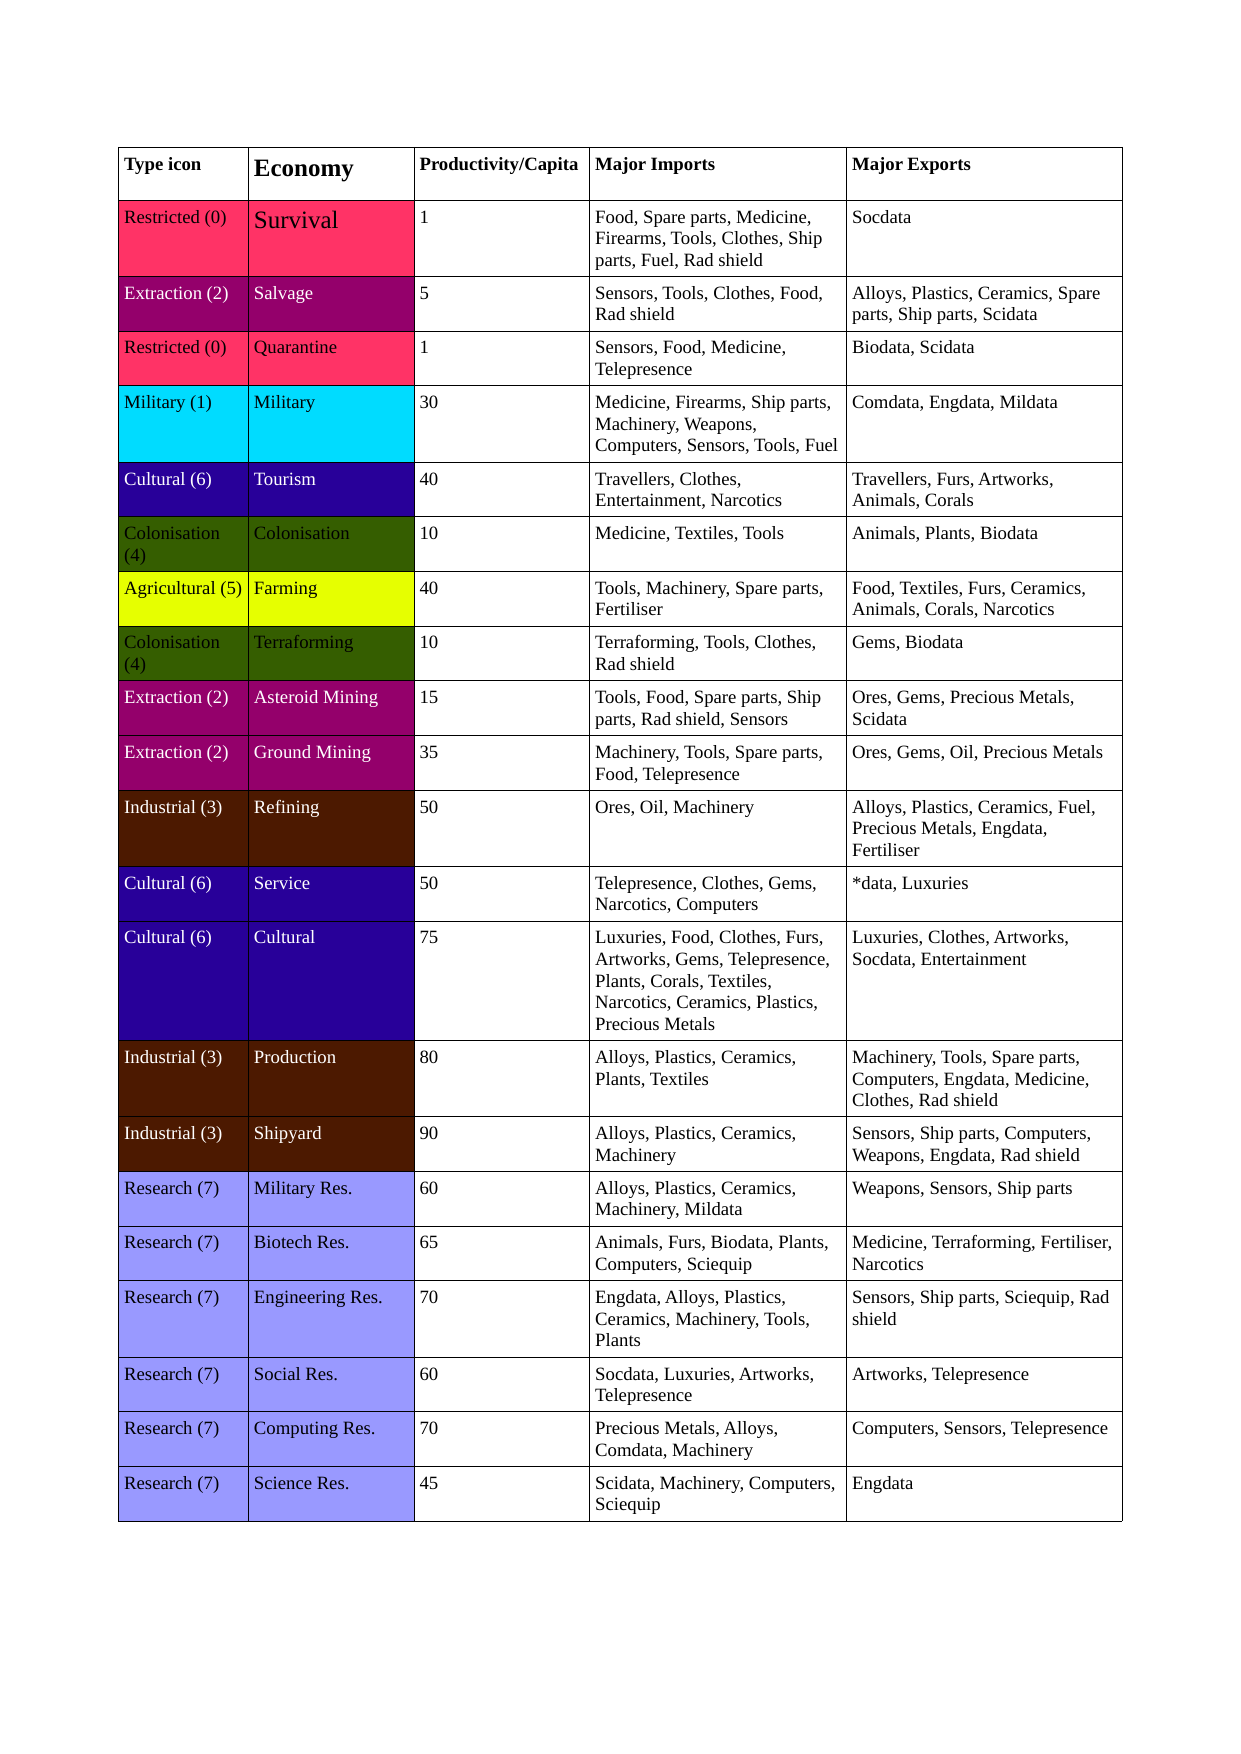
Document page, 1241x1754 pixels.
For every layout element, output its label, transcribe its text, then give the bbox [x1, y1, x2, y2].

table_cell Computers, Sensors, Telepresence [847, 1412, 1122, 1466]
table_cell Gems, Biodata [847, 627, 1122, 680]
table_cell Industrial (3) [119, 791, 248, 866]
table_cell Telepresence, Clothes, Gems, Narcotics, Computers [590, 867, 846, 921]
table_cell Cultural (6) [119, 867, 248, 921]
table_cell Luxuries, Clothes, Artworks, Socdata, Entertainment [847, 922, 1122, 1040]
table_cell Food, Spare parts, Medicine, Firearms, Tools, Clothes, Ship parts, Fuel, Rad shield [590, 201, 846, 276]
table_cell Ores, Oil, Machinery [590, 791, 846, 866]
table_cell 5 [415, 277, 589, 331]
table_cell Service [249, 867, 414, 921]
table_cell Machinery, Tools, Spare parts, Computers, Engdata, Medicine, Clothes, Rad shield [847, 1041, 1122, 1116]
table_cell Ground Mining [249, 736, 414, 790]
table_header Major Exports [847, 148, 1122, 200]
table_cell Quarantine [249, 332, 414, 385]
table_cell Industrial (3) [119, 1041, 248, 1116]
table_cell 70 [415, 1412, 589, 1466]
table_cell Agricultural (5) [119, 572, 248, 626]
table_header Economy [249, 148, 414, 200]
table_cell Tools, Machinery, Spare parts, Fertiliser [590, 572, 846, 626]
table_cell Research (7) [119, 1281, 248, 1357]
table_cell Comdata, Engdata, Mildata [847, 386, 1122, 462]
table_cell Travellers, Furs, Artworks, Animals, Corals [847, 463, 1122, 516]
table_cell Sensors, Tools, Clothes, Food, Rad shield [590, 277, 846, 331]
table_cell Military Res. [249, 1172, 414, 1226]
table_cell Animals, Plants, Biodata [847, 517, 1122, 571]
table_cell Salvage [249, 277, 414, 331]
table_cell Engdata [847, 1467, 1122, 1521]
table_cell Colonisation [249, 517, 414, 571]
table_cell Terraforming [249, 627, 414, 680]
table_cell 1 [415, 201, 589, 276]
table_cell Sensors, Ship parts, Sciequip, Rad shield [847, 1281, 1122, 1357]
table_cell Sensors, Food, Medicine, Telepresence [590, 332, 846, 385]
table_header Productivity/Capita [415, 148, 589, 200]
table_cell Alloys, Plastics, Ceramics, Machinery [590, 1117, 846, 1171]
table_cell 75 [415, 922, 589, 1040]
table_cell Refining [249, 791, 414, 866]
table_cell Machinery, Tools, Spare parts, Food, Telepresence [590, 736, 846, 790]
table_cell Social Res. [249, 1358, 414, 1411]
table_cell Ores, Gems, Oil, Precious Metals [847, 736, 1122, 790]
table_cell Travellers, Clothes, Entertainment, Narcotics [590, 463, 846, 516]
table_cell 50 [415, 867, 589, 921]
table_cell Extraction (2) [119, 277, 248, 331]
table_cell Alloys, Plastics, Ceramics, Fuel, Precious Metals, Engdata, Fertiliser [847, 791, 1122, 866]
table_cell 80 [415, 1041, 589, 1116]
table_cell 60 [415, 1358, 589, 1411]
table_cell Shipyard [249, 1117, 414, 1171]
table_cell 40 [415, 463, 589, 516]
table_header Type icon [119, 148, 248, 200]
table_cell Socdata, Luxuries, Artworks, Telepresence [590, 1358, 846, 1411]
table_cell Survival [249, 201, 414, 276]
table_cell 10 [415, 627, 589, 680]
table_cell Production [249, 1041, 414, 1116]
table_cell Terraforming, Tools, Clothes, Rad shield [590, 627, 846, 680]
table_cell Military [249, 386, 414, 462]
table_cell 45 [415, 1467, 589, 1521]
table_cell Ores, Gems, Precious Metals, Scidata [847, 681, 1122, 735]
table_cell Food, Textiles, Furs, Ceramics, Animals, Corals, Narcotics [847, 572, 1122, 626]
table_cell Weapons, Sensors, Ship parts [847, 1172, 1122, 1226]
table_cell 1 [415, 332, 589, 385]
table_cell Restricted (0) [119, 332, 248, 385]
table_cell Cultural (6) [119, 463, 248, 516]
table_cell Cultural [249, 922, 414, 1040]
table_cell 60 [415, 1172, 589, 1226]
table_cell Computing Res. [249, 1412, 414, 1466]
table_cell Colonisation (4) [119, 517, 248, 571]
table_cell Extraction (2) [119, 681, 248, 735]
table_cell Socdata [847, 201, 1122, 276]
table_cell Luxuries, Food, Clothes, Furs, Artworks, Gems, Telepresence, Plants, Corals, Textiles, Narcotics, Ceramics, Plastics, Precious Metals [590, 922, 846, 1040]
table_cell Research (7) [119, 1227, 248, 1280]
table_cell Tourism [249, 463, 414, 516]
table_cell 35 [415, 736, 589, 790]
table_cell Engdata, Alloys, Plastics, Ceramics, Machinery, Tools, Plants [590, 1281, 846, 1357]
table_cell 15 [415, 681, 589, 735]
table_cell Medicine, Firearms, Ship parts, Machinery, Weapons, Computers, Sensors, Tools, Fuel [590, 386, 846, 462]
table_cell Biotech Res. [249, 1227, 414, 1280]
table_cell 10 [415, 517, 589, 571]
table_header Major Imports [590, 148, 846, 200]
table_cell Industrial (3) [119, 1117, 248, 1171]
table_cell Farming [249, 572, 414, 626]
table_cell 65 [415, 1227, 589, 1280]
table_cell Medicine, Textiles, Tools [590, 517, 846, 571]
table_cell 50 [415, 791, 589, 866]
table_cell 30 [415, 386, 589, 462]
table_cell Alloys, Plastics, Ceramics, Machinery, Mildata [590, 1172, 846, 1226]
table_cell Science Res. [249, 1467, 414, 1521]
table_cell Research (7) [119, 1412, 248, 1466]
table_cell Engineering Res. [249, 1281, 414, 1357]
table_cell 70 [415, 1281, 589, 1357]
table_cell Research (7) [119, 1358, 248, 1411]
table_cell Cultural (6) [119, 922, 248, 1040]
table_cell Alloys, Plastics, Ceramics, Plants, Textiles [590, 1041, 846, 1116]
table_cell Biodata, Scidata [847, 332, 1122, 385]
table_cell Tools, Food, Spare parts, Ship parts, Rad shield, Sensors [590, 681, 846, 735]
table_cell Precious Metals, Alloys, Comdata, Machinery [590, 1412, 846, 1466]
table_cell Alloys, Plastics, Ceramics, Spare parts, Ship parts, Scidata [847, 277, 1122, 331]
table_cell Sensors, Ship parts, Computers, Weapons, Engdata, Rad shield [847, 1117, 1122, 1171]
table_cell Artworks, Telepresence [847, 1358, 1122, 1411]
table_cell Medicine, Terraforming, Fertiliser, Narcotics [847, 1227, 1122, 1280]
table_cell 90 [415, 1117, 589, 1171]
table_cell Colonisation (4) [119, 627, 248, 680]
table_cell *data, Luxuries [847, 867, 1122, 921]
table_cell Asteroid Mining [249, 681, 414, 735]
table_cell 40 [415, 572, 589, 626]
table_cell Extraction (2) [119, 736, 248, 790]
table_cell Animals, Furs, Biodata, Plants, Computers, Sciequip [590, 1227, 846, 1280]
table_cell Research (7) [119, 1467, 248, 1521]
table_cell Restricted (0) [119, 201, 248, 276]
table_cell Scidata, Machinery, Computers, Sciequip [590, 1467, 846, 1521]
table_cell Research (7) [119, 1172, 248, 1226]
table_cell Military (1) [119, 386, 248, 462]
